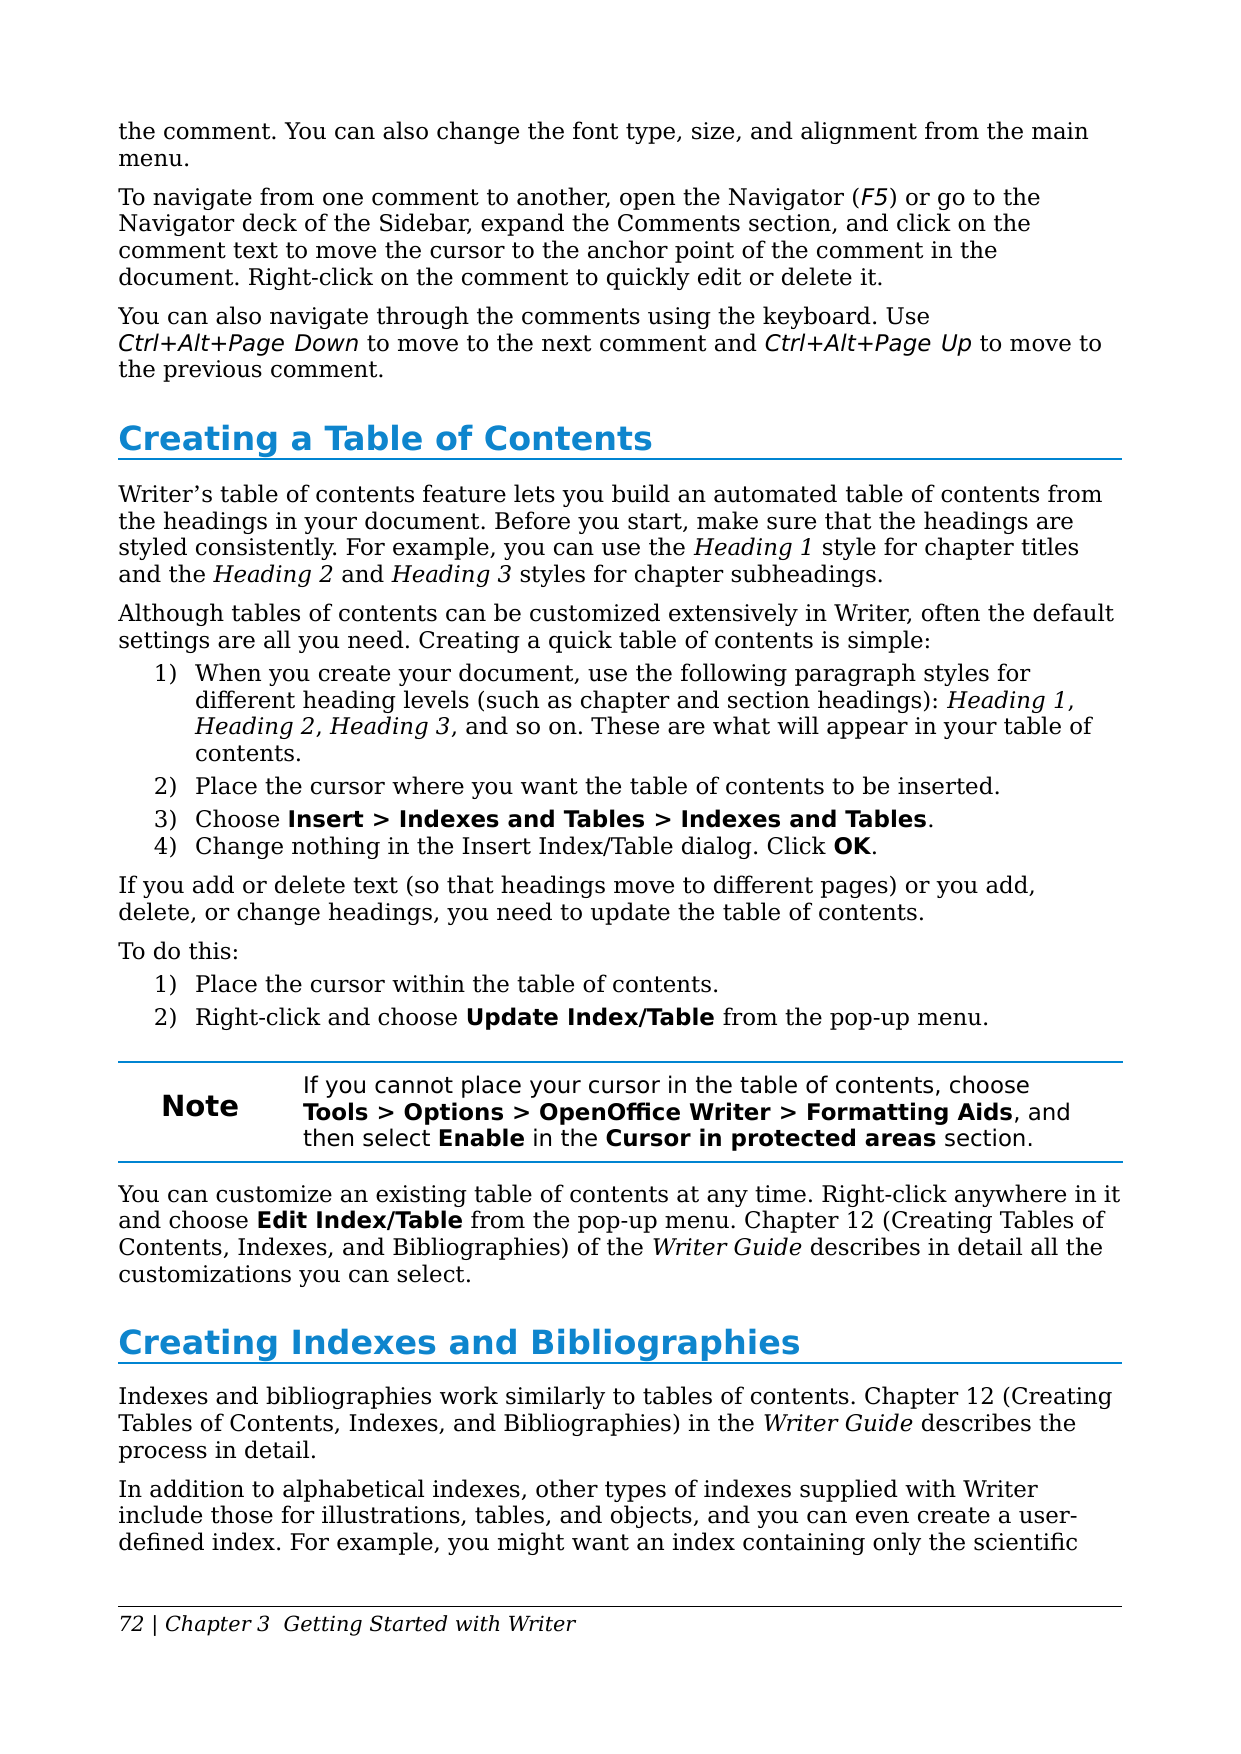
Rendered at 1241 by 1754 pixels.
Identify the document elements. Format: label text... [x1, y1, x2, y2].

list When you create your document, use the following paragraph styles for different heading levels (such as chapter and section headings): Heading 1, Heading 2, Heading 3, and so on. These are what will appear in your table of contents. [177, 660, 1122, 767]
list Place the cursor where you want the table of contents to be inserted. [177, 773, 1122, 800]
subtitle Creating Indexes and Bibliographies [118, 1324, 1122, 1362]
list Place the cursor within the table of contents. [177, 971, 1122, 998]
text the comment. You can also change the font type, size, and alignment from the main menu. [118, 118, 1122, 171]
text You can also navigate through the comments using the keyboard. Use Ctrl+Alt+Page Down to move to the next comment and Ctrl+Alt+Page Up to move to the previous comment. [118, 303, 1122, 383]
text To navigate from one comment to another, open the Navigator (F5) or go to the Navigator deck of the Sidebar, expand the Comments section, and click on the comment text to move the cursor to the anchor point of the comment in the document. Right-click on the comment to quickly edit or delete it. [118, 184, 1122, 291]
table_header If you cannot place your cursor in the table of contents, choose Tools > Options > OpenOffice Writer > Formatting Aids, and then select Enable in the Cursor in protected areas section. [281, 1063, 1122, 1161]
list Although tables of contents can be customized extensively in Writer, often the default settings are all you need. Creating a quick table of contents is simple: [118, 600, 1122, 654]
list Choose Insert > Indexes and Tables > Indexes and Tables. [177, 806, 1122, 833]
text Indexes and bibliographies work similarly to tables of contents. Chapter 12 (Creating Tables of Contents, Indexes, and Bibliographies) in the Writer Guide describes the process in detail. [118, 1383, 1122, 1463]
list To do this: [118, 938, 1122, 964]
text In addition to alphabetical indexes, other types of indexes supplied with Writer include those for illustrations, tables, and objects, and you can even create a user-defined index. For example, you might want an index containing only the scientific [118, 1476, 1122, 1556]
text Writer’s table of contents feature lets you build an automated table of contents from the headings in your document. Before you start, make sure that the headings are styled consistently. For example, you can use the Heading 1 style for chapter titles and the Heading 2 and Heading 3 styles for chapter subheadings. [118, 479, 1122, 588]
list Right-click and choose Update Index/Table from the pop-up menu. [177, 1004, 1122, 1031]
text You can customize an existing table of contents at any time. Right-click anywhere in it and choose Edit Index/Table from the pop-up menu. Chapter 12 (Creating Tables of Contents, Indexes, and Bibliographies) of the Writer Guide describes in detail all the customizations you can select. [118, 1181, 1122, 1287]
table_header Note [118, 1063, 281, 1161]
list Change nothing in the Insert Index/Table dialog. Click OK. [177, 833, 1122, 859]
subtitle Creating a Table of Contents [118, 419, 1122, 458]
text If you add or delete text (so that headings move to different pages) or you add, delete, or change headings, you need to update the table of contents. [118, 872, 1122, 925]
